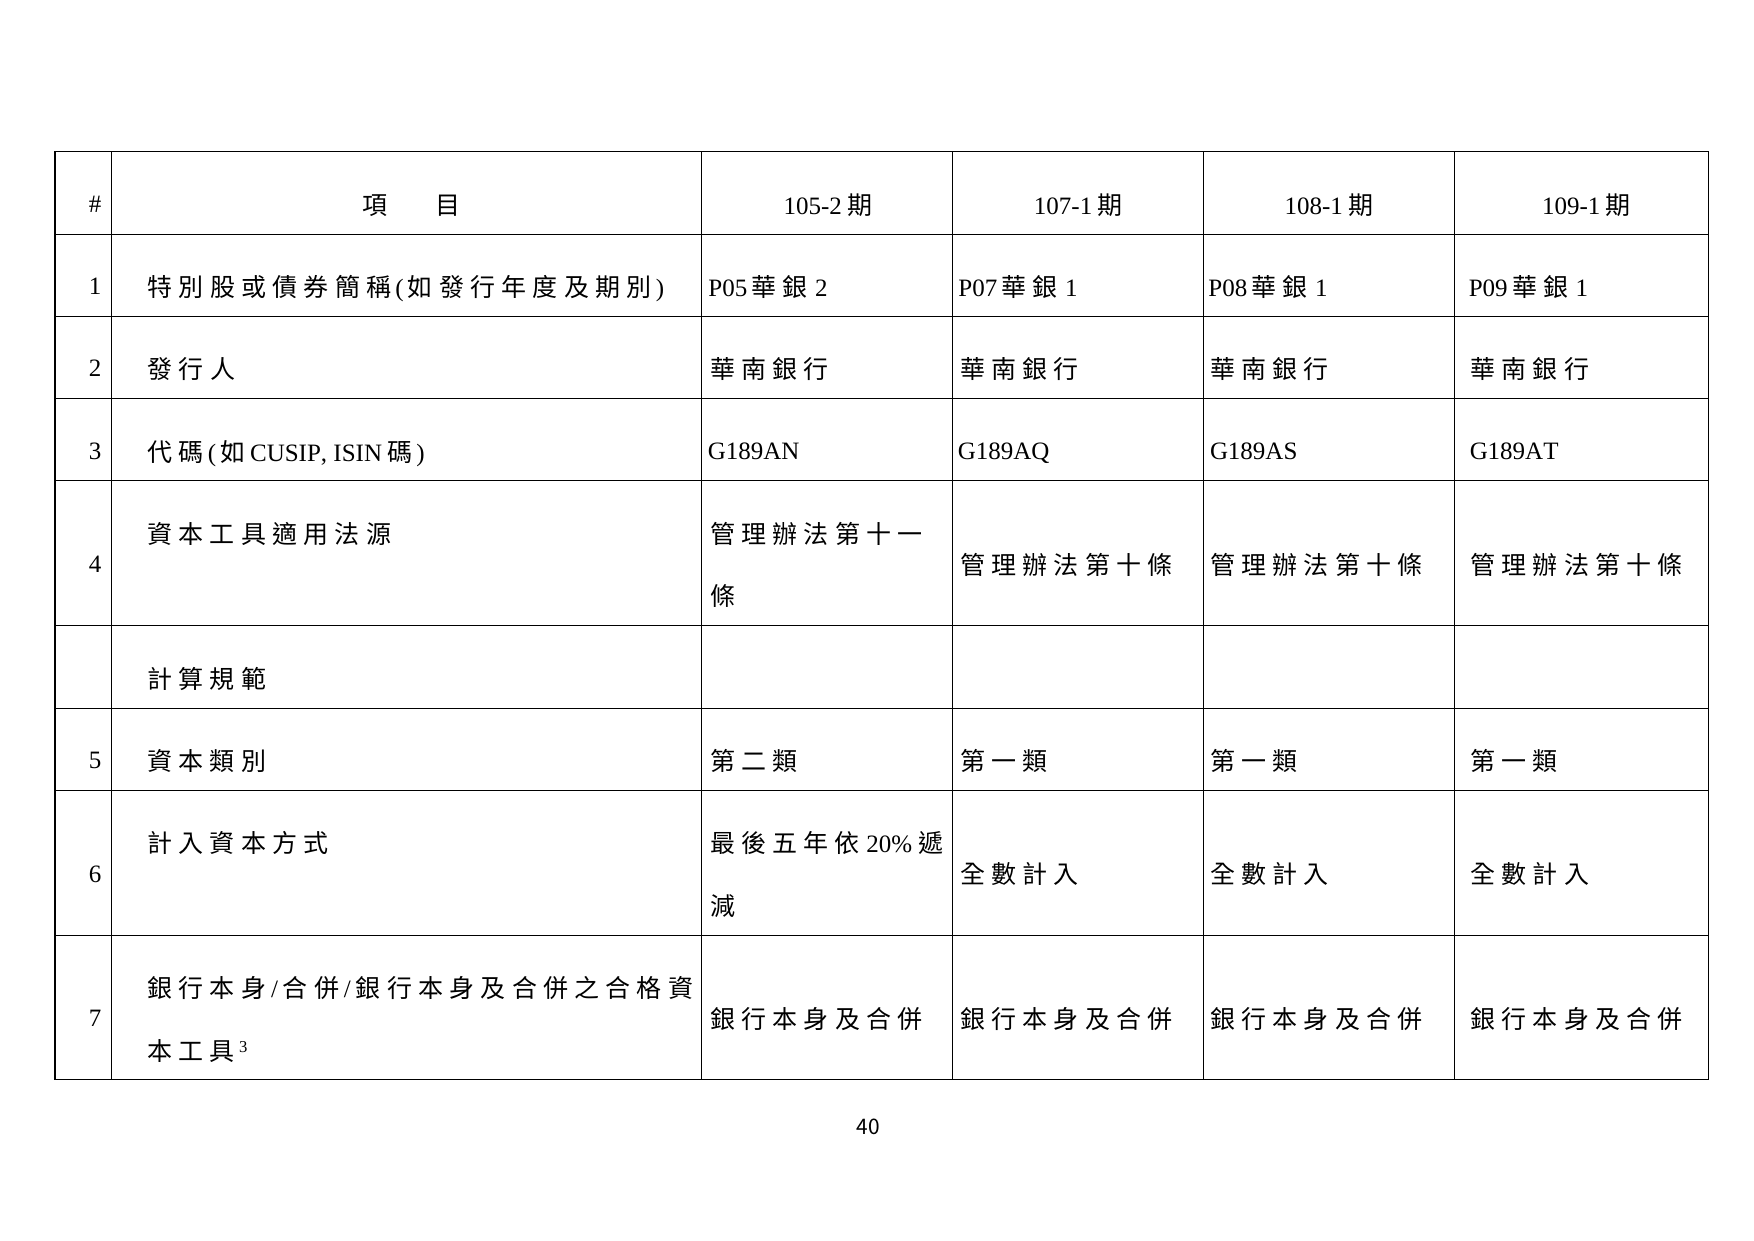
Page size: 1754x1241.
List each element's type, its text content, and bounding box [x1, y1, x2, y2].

table_cell 管理辦法第十一條 [702, 481, 952, 625]
table_header # [56, 152, 111, 233]
table_cell 全數計入 [1455, 791, 1708, 934]
table_cell 2 [56, 317, 111, 398]
table_cell 銀行本身及合併 [1455, 936, 1708, 1079]
table_cell 華南銀行 [702, 317, 952, 398]
table_cell 計算規範 [112, 626, 701, 707]
table_cell [1455, 626, 1708, 707]
table_header 105-2期 [702, 152, 952, 233]
table_cell 資本類別 [112, 709, 701, 790]
table_cell G189AQ [953, 399, 1203, 480]
table_cell [953, 626, 1203, 707]
table_cell 發行人 [112, 317, 701, 398]
table_cell 特別股或債券簡稱(如發行年度及期別) [112, 235, 701, 316]
table_header 109-1期 [1455, 152, 1708, 233]
table_cell 3 [56, 399, 111, 480]
table_cell 第二類 [702, 709, 952, 790]
table_header 107-1期 [953, 152, 1203, 233]
table_cell [56, 626, 111, 707]
table_cell 第一類 [953, 709, 1203, 790]
table_cell 全數計入 [953, 791, 1203, 934]
table_cell 銀行本身及合併 [702, 936, 952, 1079]
table_cell [702, 626, 952, 707]
table_cell 管理辦法第十條 [953, 481, 1203, 625]
table_cell 5 [56, 709, 111, 790]
table_cell 第一類 [1455, 709, 1708, 790]
table_cell P07華銀1 [953, 235, 1203, 316]
table_cell 全數計入 [1204, 791, 1454, 934]
table_cell 4 [56, 481, 111, 625]
table_cell 資本工具適用法源 [112, 481, 701, 625]
table_cell 銀行本身/合併/銀行本身及合併之合格資本工具3 [112, 936, 701, 1079]
table_cell [1204, 626, 1454, 707]
table_cell G189AN [702, 399, 952, 480]
table_cell P09華銀1 [1455, 235, 1708, 316]
table_cell 計入資本方式 [112, 791, 701, 934]
table_cell G189AT [1455, 399, 1708, 480]
table_cell P08華銀1 [1204, 235, 1454, 316]
table_cell 管理辦法第十條 [1455, 481, 1708, 625]
table_cell 6 [56, 791, 111, 934]
table_cell 銀行本身及合併 [1204, 936, 1454, 1079]
table_cell 華南銀行 [953, 317, 1203, 398]
table_header 項 目 [112, 152, 701, 233]
table_header 108-1期 [1204, 152, 1454, 233]
table_cell G189AS [1204, 399, 1454, 480]
table_cell 7 [56, 936, 111, 1079]
table_cell 第一類 [1204, 709, 1454, 790]
table_cell 華南銀行 [1455, 317, 1708, 398]
table_cell 銀行本身及合併 [953, 936, 1203, 1079]
table_cell 1 [56, 235, 111, 316]
table_cell 管理辦法第十條 [1204, 481, 1454, 625]
table_cell 最後五年依20%遞減 [702, 791, 952, 934]
table_cell P05華銀2 [702, 235, 952, 316]
table_cell 代碼(如CUSIP, ISIN碼) [112, 399, 701, 480]
table_cell 華南銀行 [1204, 317, 1454, 398]
